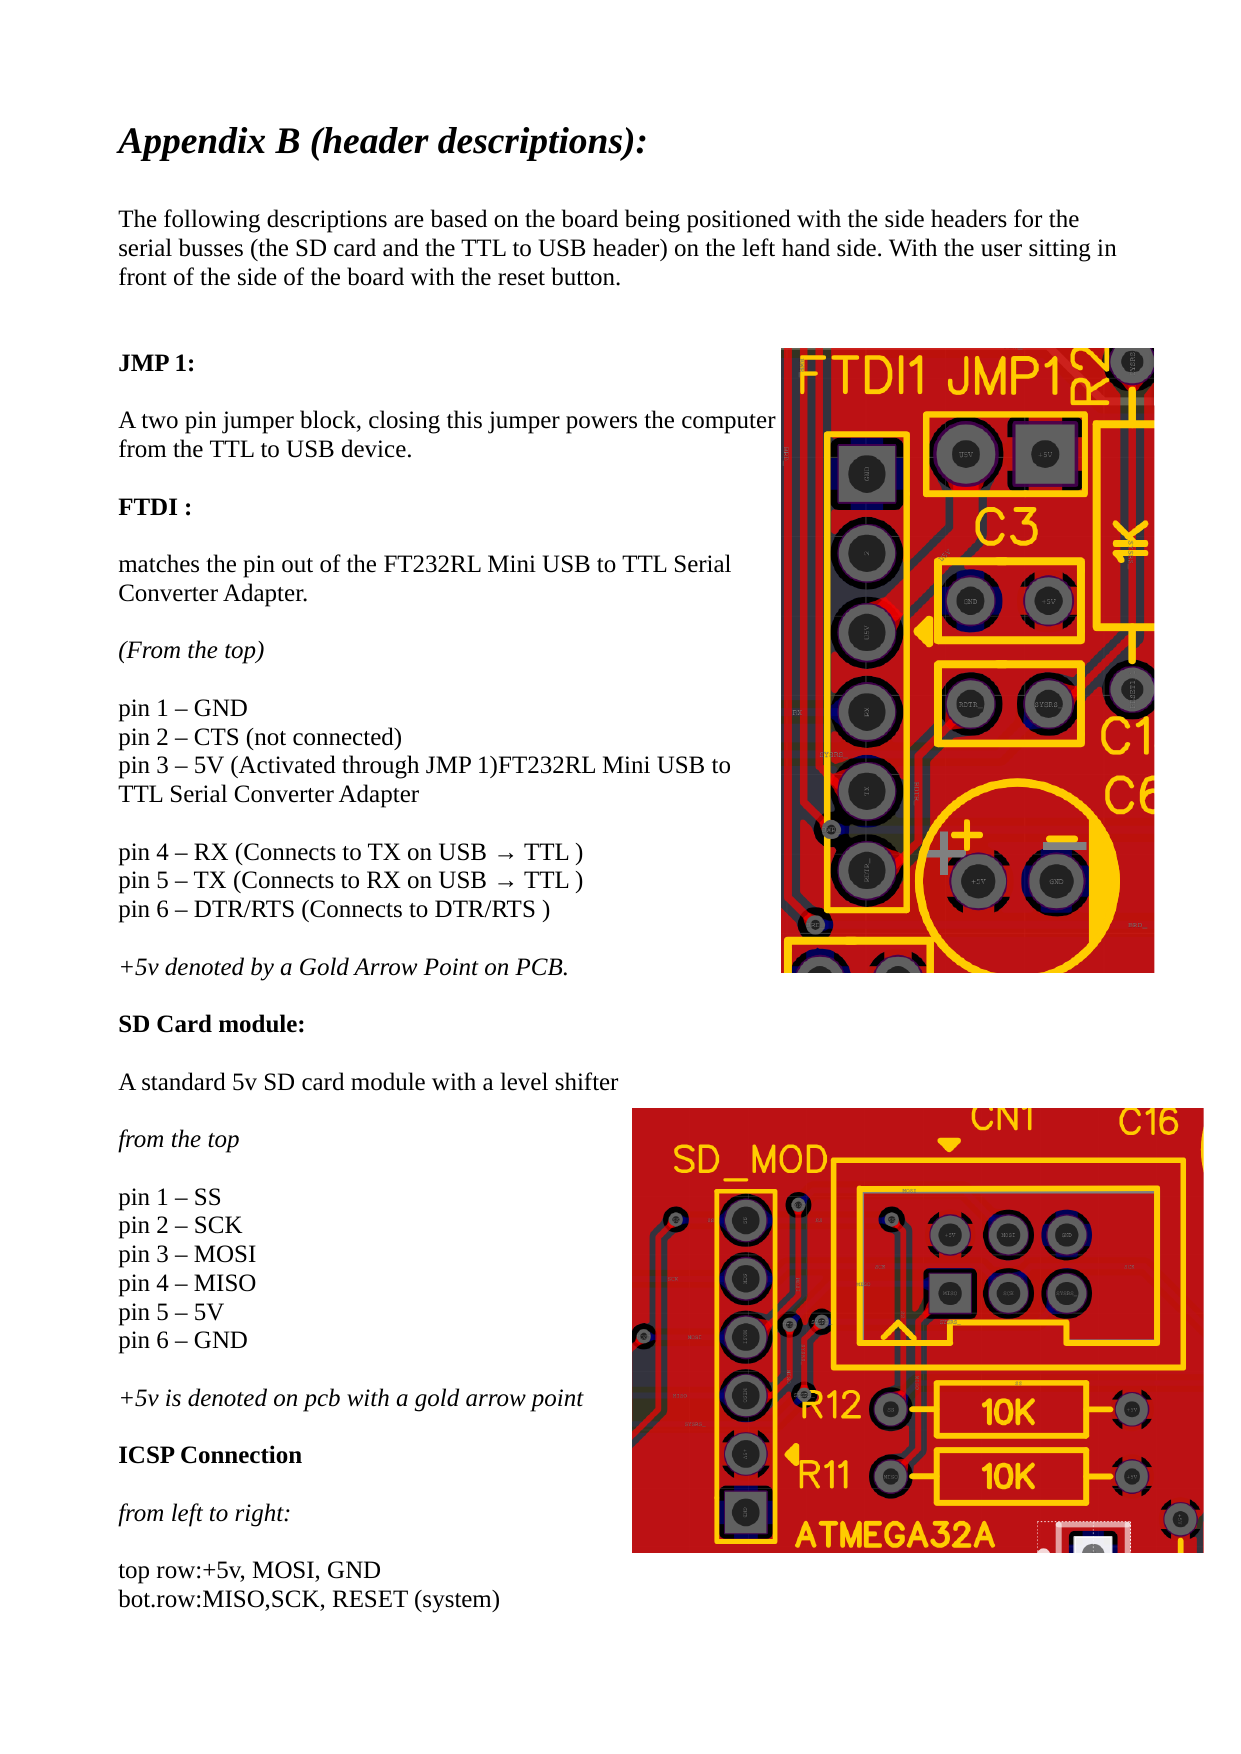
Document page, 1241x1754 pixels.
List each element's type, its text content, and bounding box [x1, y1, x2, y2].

text pin 1 – SS [118, 1182, 632, 1211]
text pin 5 – TX (Connects to RX on USB → TTL ) [118, 866, 781, 894]
text pin 6 – GND [118, 1326, 632, 1354]
text pin 4 – RX (Connects to TX on USB → TTL ) [118, 837, 781, 866]
text FTDI : [118, 492, 781, 521]
text from left to right: [118, 1498, 632, 1527]
text The following descriptions are based on the board being positioned with the side headers for the serial busses (the SD card and the TTL to USB header) on the left hand side. With the user sitting in front of the side of the board with the reset button. [118, 204, 1122, 291]
text A two pin jumper block, closing this jumper powers the computer from the TTL to USB device. [118, 406, 781, 463]
text A standard 5v SD card module with a level shifter [118, 1067, 1122, 1096]
text +5v is denoted on pcb with a gold arrow point [118, 1383, 632, 1412]
text matches the pin out of the FT232RL Mini USB to TTL Serial Converter Adapter. [118, 549, 781, 607]
text JMP 1: [118, 348, 781, 377]
text from the top [118, 1124, 632, 1153]
text ICSP Connection [118, 1441, 632, 1469]
text SD Card module: [118, 1009, 1122, 1038]
text pin 4 – MISO [118, 1268, 632, 1297]
text Appendix B (header descriptions): [118, 118, 1122, 161]
text pin 2 – CTS (not connected) [118, 722, 781, 751]
text pin 3 – 5V (Activated through JMP 1)FT232RL Mini USB to TTL Serial Converter Adapter [118, 751, 781, 808]
text bot.row:MISO,SCK, RESET (system) [118, 1584, 1122, 1613]
text pin 3 – MOSI [118, 1239, 632, 1268]
text (From the top) [118, 636, 781, 664]
text pin 6 – DTR/RTS (Connects to DTR/RTS ) [118, 894, 781, 923]
picture [781, 348, 1155, 973]
text pin 1 – GND [118, 693, 781, 722]
text top row:+5v, MOSI, GND [118, 1556, 1122, 1584]
text pin 5 – 5V [118, 1297, 632, 1326]
picture [632, 1108, 1204, 1553]
text pin 2 – SCK [118, 1211, 632, 1239]
text +5v denoted by a Gold Arrow Point on PCB. [118, 952, 1122, 981]
